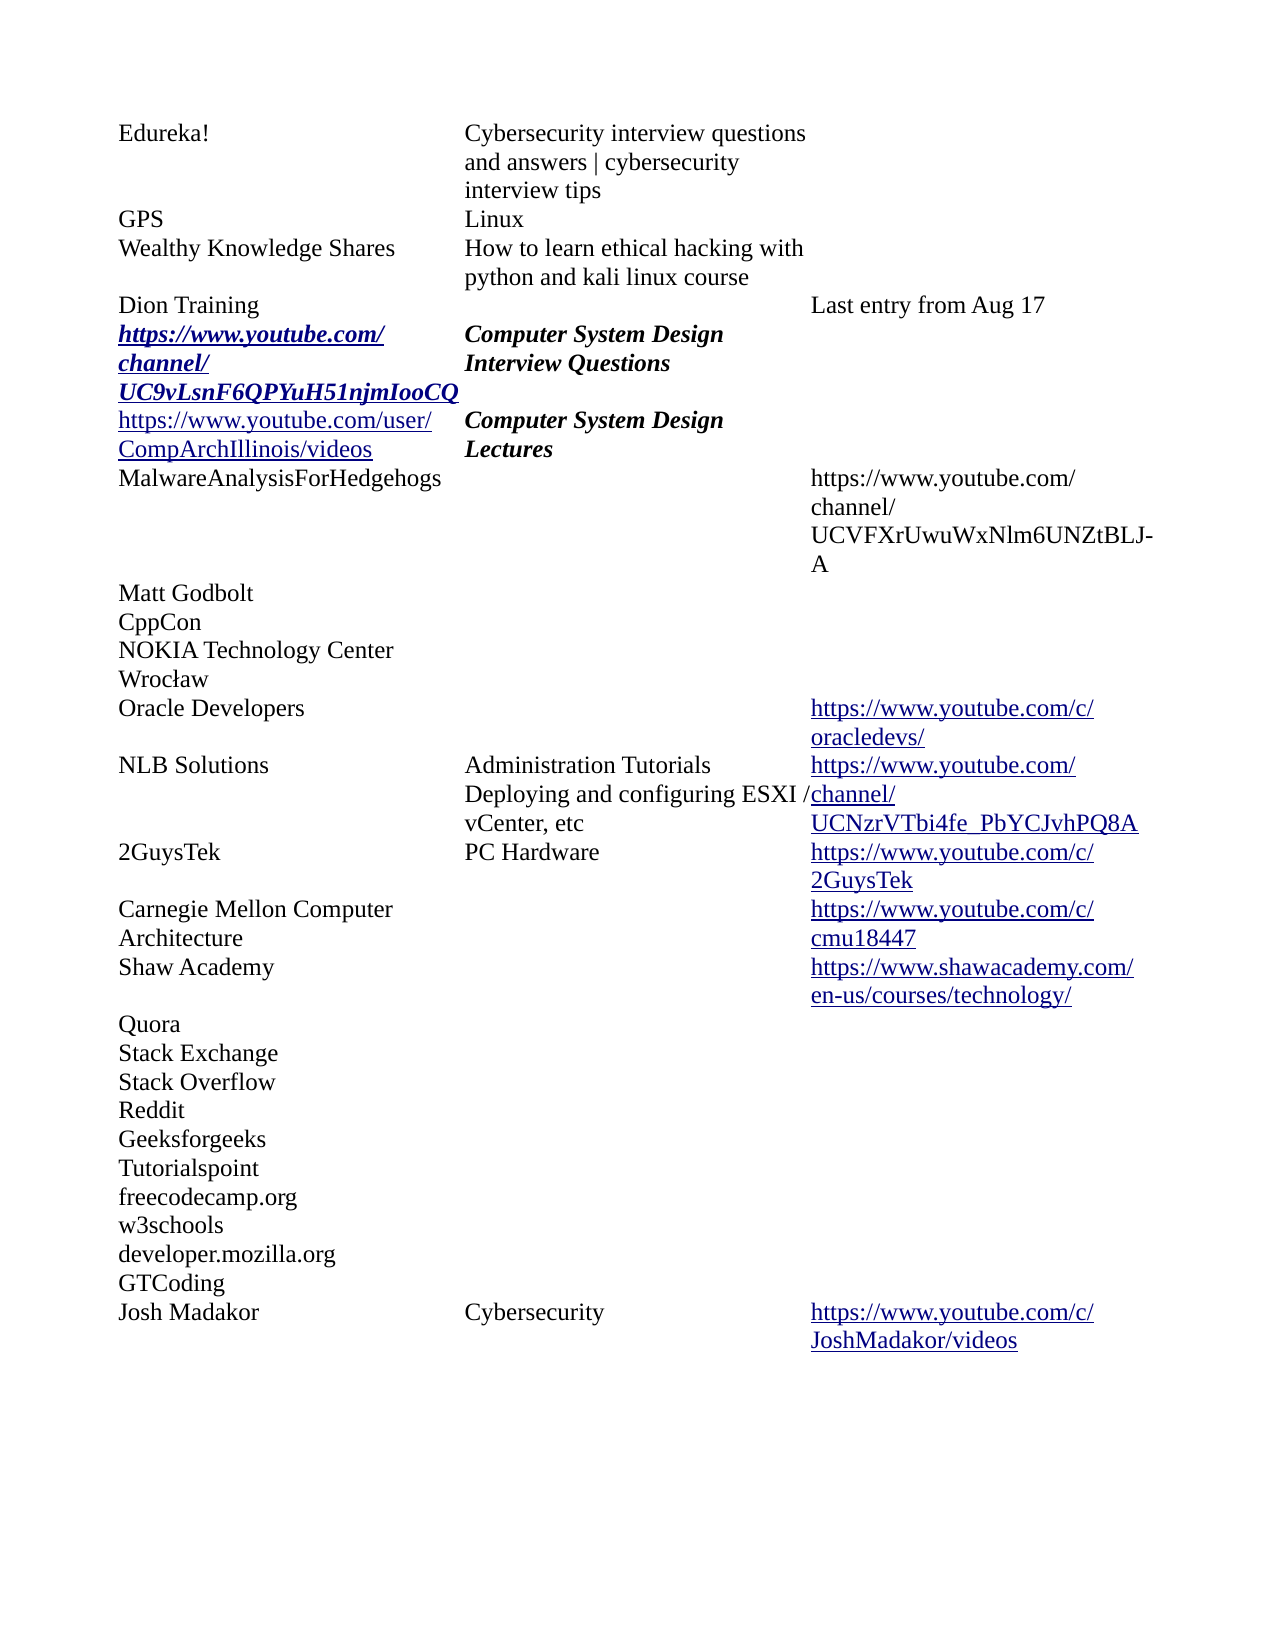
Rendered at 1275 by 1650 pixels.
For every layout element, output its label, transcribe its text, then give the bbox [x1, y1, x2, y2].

table_cell [464, 1354, 811, 1383]
table_cell [811, 1469, 1157, 1498]
table_cell [811, 1009, 1157, 1297]
table_cell [811, 233, 1157, 291]
table_cell [464, 1383, 811, 1412]
table_cell https://www.youtube.com/channel/UCNzrVTbi4fe_PbYCJvhPQ8A [811, 751, 1157, 837]
table_cell [811, 1498, 1157, 1527]
table_cell 2GuysTek [118, 837, 464, 894]
table_cell Shaw Academy [118, 952, 464, 1009]
table_cell [118, 1412, 464, 1441]
table_cell Linux [464, 204, 811, 233]
table_cell [811, 578, 1157, 607]
table_cell [811, 118, 1157, 204]
table_cell https://www.youtube.com/c/2GuysTek [811, 837, 1157, 894]
table_cell Cybersecurity interview questions and answers | cybersecurity interview tips [464, 118, 811, 204]
table_cell [811, 319, 1157, 406]
table_cell [464, 1009, 811, 1297]
table_cell [118, 1354, 464, 1383]
table_cell Edureka! [118, 118, 464, 204]
table_cell [811, 1412, 1157, 1441]
table_cell Josh Madakor [118, 1297, 464, 1354]
table_cell [464, 894, 811, 952]
table_cell Cybersecurity [464, 1297, 811, 1354]
table_cell https://www.youtube.com/c/oracledevs/ [811, 693, 1157, 751]
table_cell [464, 693, 811, 751]
table_cell MalwareAnalysisForHedgehogs [118, 463, 464, 578]
table_cell [464, 1498, 811, 1527]
table_cell Last entry from Aug 17 [811, 291, 1157, 319]
table_cell NOKIA Technology Center Wrocław [118, 636, 464, 693]
table_cell [464, 578, 811, 607]
table_cell [811, 1383, 1157, 1412]
table_cell Dion Training [118, 291, 464, 319]
table_cell Quora Stack Exchange Stack Overflow Reddit Geeksforgeeks Tutorialspoint freecodecamp.org w3schools developer.mozilla.org GTCoding [118, 1009, 464, 1297]
table_cell [464, 1412, 811, 1441]
table_cell [118, 1383, 464, 1412]
table_cell [464, 1469, 811, 1498]
table_cell How to learn ethical hacking with python and kali linux course [464, 233, 811, 291]
table_cell https://www.shawacademy.com/en-us/courses/technology/ [811, 952, 1157, 1009]
table_cell Administration Tutorials Deploying and configuring ESXI / vCenter, etc [464, 751, 811, 837]
table_cell [118, 1441, 464, 1469]
table_cell https://www.youtube.com/c/JoshMadakor/videos [811, 1297, 1157, 1354]
table_cell PC Hardware [464, 837, 811, 894]
table_cell [464, 952, 811, 1009]
table_cell [464, 636, 811, 693]
table_cell https://www.youtube.com/channel/UCVFXrUwuWxNlm6UNZtBLJ-A [811, 463, 1157, 578]
table_cell Wealthy Knowledge Shares [118, 233, 464, 291]
table_cell [464, 463, 811, 578]
table_cell Computer System Design Lectures [464, 406, 811, 463]
table_cell https://www.youtube.com/channel/UC9vLsnF6QPYuH51njmIooCQ [118, 319, 464, 406]
table_cell [464, 291, 811, 319]
table_cell [464, 1441, 811, 1469]
table_cell [811, 636, 1157, 693]
table_cell https://www.youtube.com/user/CompArchIllinois/videos [118, 406, 464, 463]
table_cell [811, 1441, 1157, 1469]
table_cell [464, 607, 811, 636]
table_cell CppCon [118, 607, 464, 636]
table_cell [811, 607, 1157, 636]
table_cell Carnegie Mellon Computer Architecture [118, 894, 464, 952]
table_cell [811, 204, 1157, 233]
table_cell [118, 1498, 464, 1527]
table_cell Oracle Developers [118, 693, 464, 751]
table_cell GPS [118, 204, 464, 233]
table_cell [811, 406, 1157, 463]
table_cell NLB Solutions [118, 751, 464, 837]
table_cell Matt Godbolt [118, 578, 464, 607]
table_cell https://www.youtube.com/c/cmu18447 [811, 894, 1157, 952]
table_cell Computer System Design Interview Questions [464, 319, 811, 406]
table_cell [118, 1469, 464, 1498]
table_cell [811, 1354, 1157, 1383]
